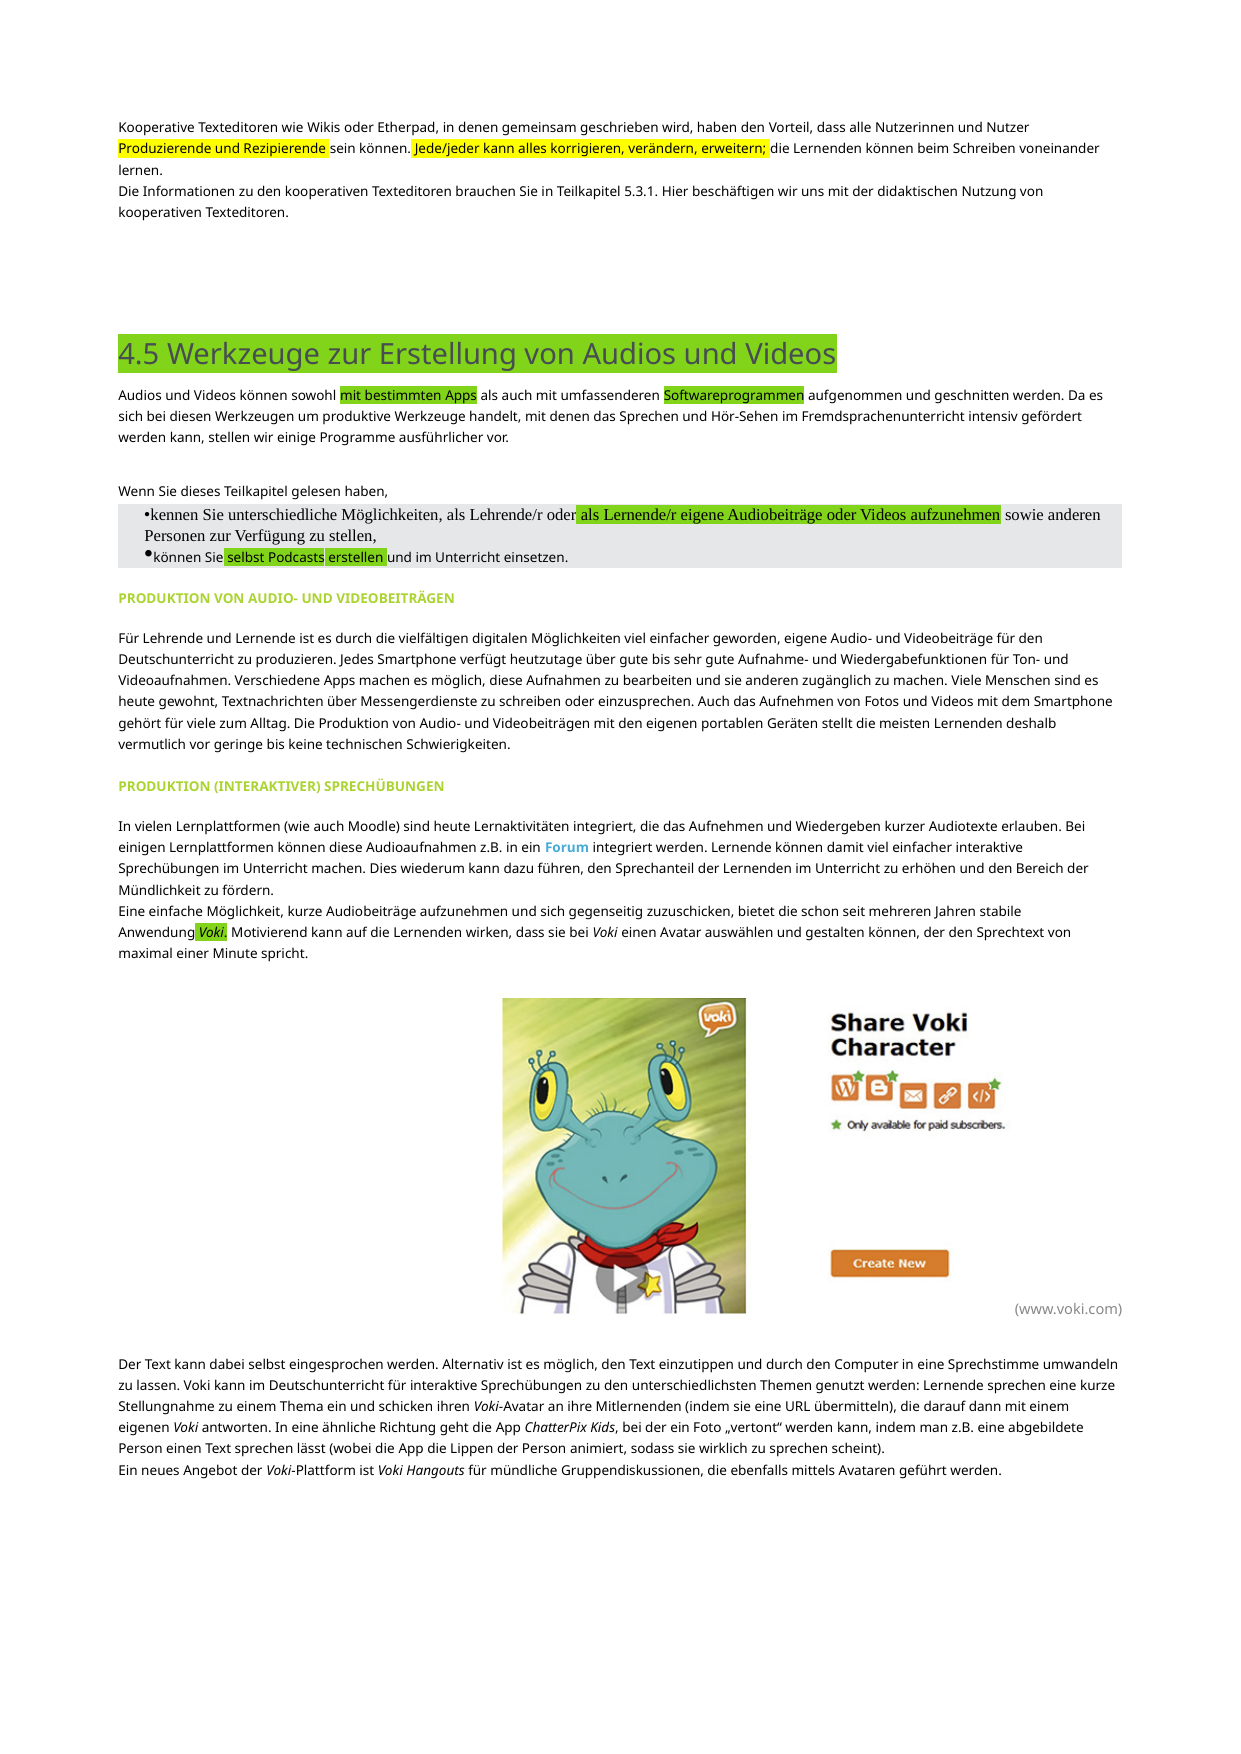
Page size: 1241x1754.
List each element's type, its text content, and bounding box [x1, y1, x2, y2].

text (www.voki.com) [118, 998, 1122, 1319]
picture [502, 998, 1015, 1315]
text Kooperative Texteditoren wie Wikis oder Etherpad, in denen gemeinsam geschrieben wird, haben den Vorteil, dass alle Nutzerinnen und Nutzer Produzierende und Rezipierende sein können. Jede/jeder kann alles korrigieren, verändern, erweitern; die Lernenden können beim Schreiben voneinander lernen. [118, 118, 1122, 179]
subtitle PRODUKTION (INTERAKTIVER) SPRECHÜBUNGEN [118, 777, 1122, 795]
text Ein neues Angebot der Voki-Plattform ist Voki Hangouts für mündliche Gruppendiskussionen, die ebenfalls mittels Avataren geführt werden. [118, 1461, 1122, 1479]
text Der Text kann dabei selbst eingesprochen werden. Alternativ ist es möglich, den Text einzutippen und durch den Computer in eine Sprechstimme umwandeln zu lassen. Voki kann im Deutschunterricht für interaktive Sprechübungen zu den unterschiedlichsten Themen genutzt werden: Lernende sprechen eine kurze Stellungnahme zu einem Thema ein und schicken ihren Voki-Avatar an ihre Mitlernenden (indem sie eine URL übermitteln), die darauf dann mit einem eigenen Voki antworten. In eine ähnliche Richtung geht die App ChatterPix Kids, bei der ein Foto „vertont“ werden kann, indem man z.B. eine abgebildete Person einen Text sprechen lässt (wobei die App die Lippen der Person animiert, sodass sie wirklich zu sprechen scheint). [118, 1355, 1122, 1458]
subtitle 4.5 Werkzeuge zur Erstellung von Audios und Videos [118, 334, 1122, 373]
text Audios und Videos können sowohl mit bestimmten Apps als auch mit umfassenderen Softwareprogrammen aufgenommen und geschnitten werden. Da es sich bei diesen Werkzeugen um produktive Werkzeuge handelt, mit denen das Sprechen und Hör-Sehen im Fremdsprachenunterricht intensiv gefördert werden kann, stellen wir einige Programme ausführlicher vor. [118, 386, 1122, 447]
list können Sie selbst Podcasts erstellen und im Unterricht einsetzen. [118, 545, 1122, 568]
text Eine einfache Möglichkeit, kurze Audiobeiträge aufzunehmen und sich gegenseitig zuzuschicken, bietet die schon seit mehreren Jahren stabile Anwendung Voki. Motivierend kann auf die Lernenden wirken, dass sie bei Voki einen Avatar auswählen und gestalten können, der den Sprechtext von maximal einer Minute spricht. [118, 902, 1122, 962]
text Die Informationen zu den kooperativen Texteditoren brauchen Sie in Teilkapitel 5.3.1. Hier beschäftigen wir uns mit der didaktischen Nutzung von kooperativen Texteditoren. [118, 182, 1122, 221]
list kennen Sie unterschiedliche Möglichkeiten, als Lehrende/r oder als Lernende/r eigene Audiobeiträge oder Videos aufzunehmen sowie anderen Personen zur Verfügung zu stellen, [118, 503, 1122, 545]
text Wenn Sie dieses Teilkapitel gelesen haben, [118, 482, 1122, 501]
text In vielen Lernplattformen (wie auch Moodle) sind heute Lernaktivitäten integriert, die das Aufnehmen und Wiedergeben kurzer Audiotexte erlauben. Bei einigen Lernplattformen können diese Audioaufnahmen z.B. in ein Forum integriert werden. Lernende können damit viel einfacher interaktive Sprechübungen im Unterricht machen. Dies wiederum kann dazu führen, den Sprechanteil der Lernenden im Unterricht zu erhöhen und den Bereich der Mündlichkeit zu fördern. [118, 817, 1122, 899]
text Für Lehrende und Lernende ist es durch die vielfältigen digitalen Möglichkeiten viel einfacher geworden, eigene Audio- und Videobeiträge für den Deutschunterricht zu produzieren. Jedes Smartphone verfügt heutzutage über gute bis sehr gute Aufnahme- und Wiedergabefunktionen für Ton- und Videoaufnahmen. Verschiedene Apps machen es möglich, diese Aufnahmen zu bearbeiten und sie anderen zugänglich zu machen. Viele Menschen sind es heute gewohnt, Textnachrichten über Messengerdienste zu schreiben oder einzusprechen. Auch das Aufnehmen von Fotos und Videos mit dem Smartphone gehört für viele zum Alltag. Die Produktion von Audio- und Videobeiträgen mit den eigenen portablen Geräten stellt die meisten Lernenden deshalb vermutlich vor geringe bis keine technischen Schwierigkeiten. [118, 629, 1122, 753]
subtitle PRODUKTION VON AUDIO- UND VIDEOBEITRÄGEN [118, 589, 1122, 607]
